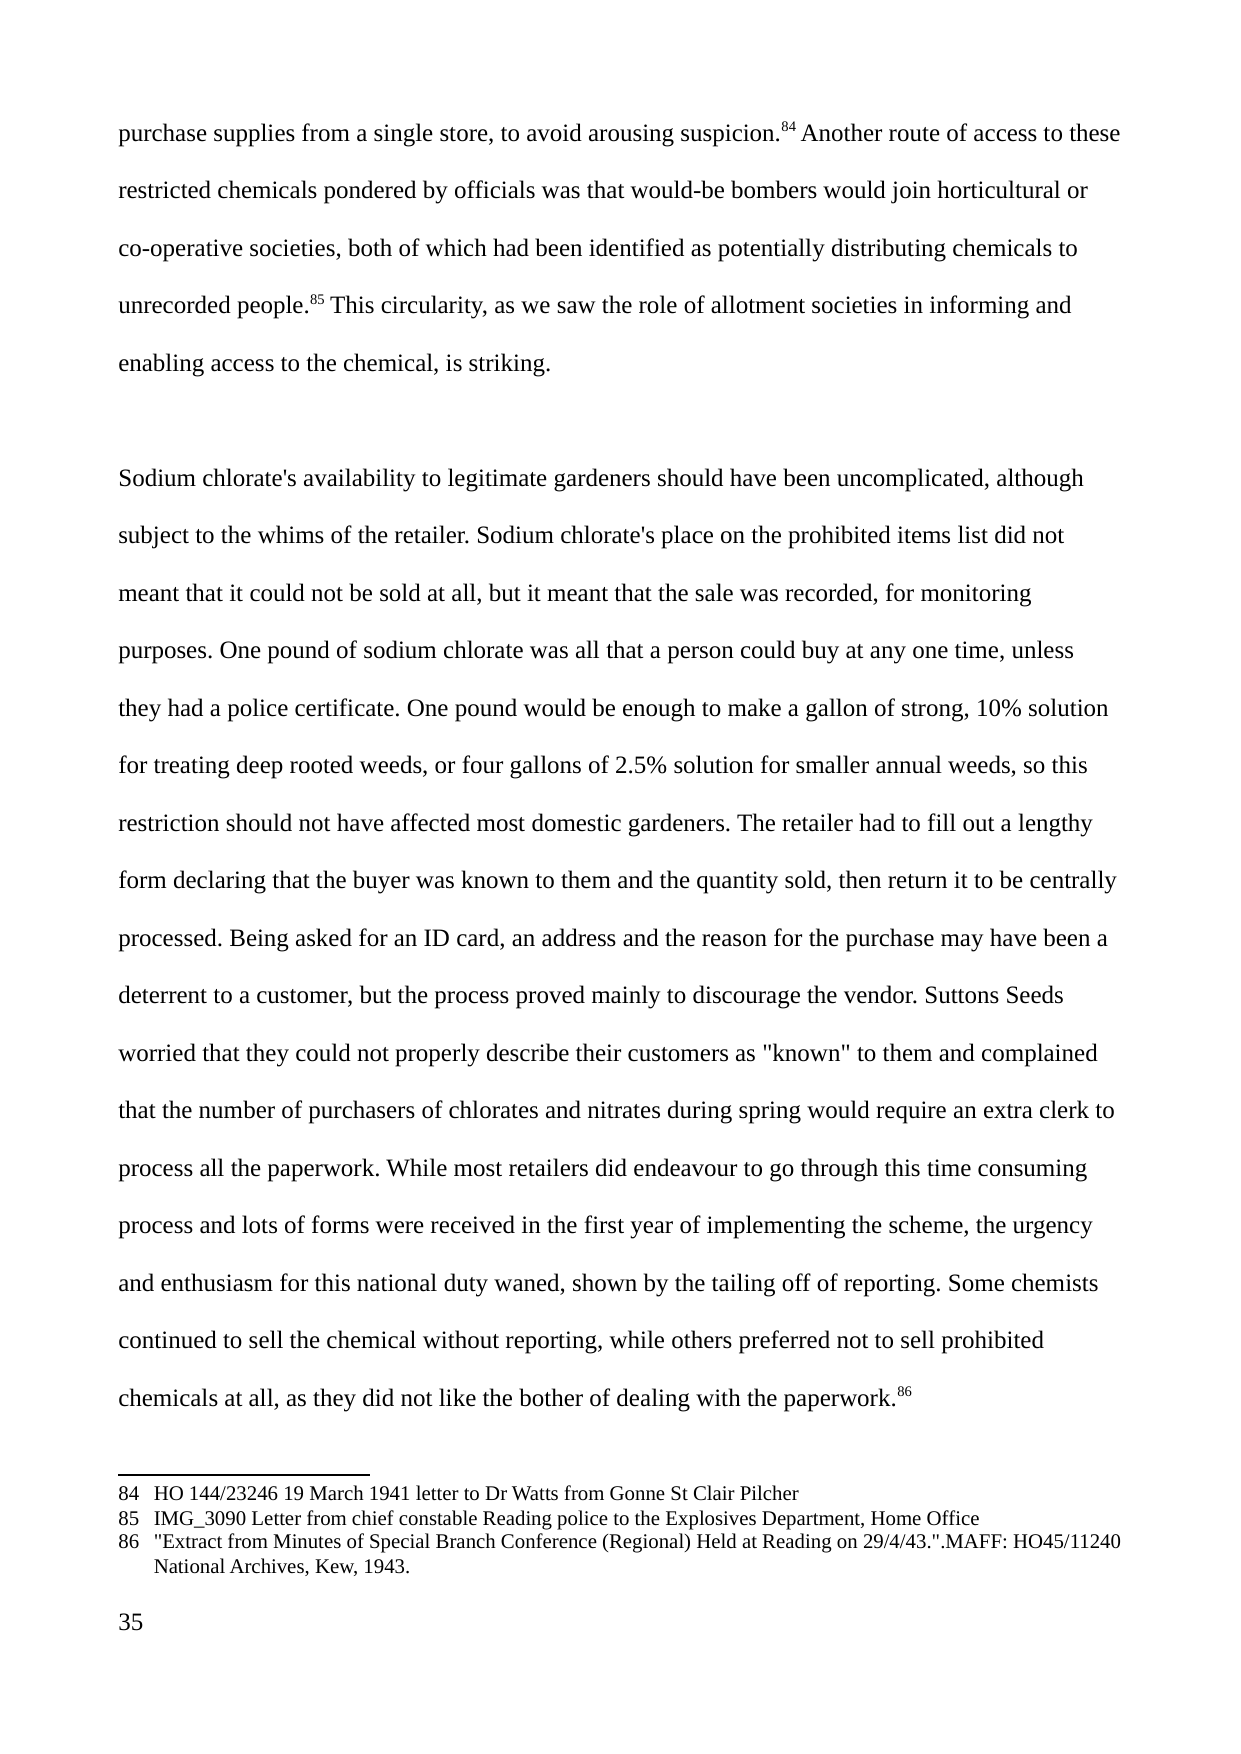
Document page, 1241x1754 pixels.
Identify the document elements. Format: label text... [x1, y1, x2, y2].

text "Extract from Minutes of Special Branch Conference (Regional) Held at Reading on 29/4/43.".MAFF: HO45/11240 National Archives, Kew, 1943. [118, 1529, 1122, 1578]
text Sodium chlorate's availability to legitimate gardeners should have been uncomplicated, although subject to the whims of the retailer. Sodium chlorate's place on the prohibited items list did not meant that it could not be sold at all, but it meant that the sale was recorded, for monitoring purposes. One pound of sodium chlorate was all that a person could buy at any one time, unless they had a police certificate. One pound would be enough to make a gallon of strong, 10% solution for treating deep rooted weeds, or four gallons of 2.5% solution for smaller annual weeds, so this restriction should not have affected most domestic gardeners. The retailer had to fill out a lengthy form declaring that the buyer was known to them and the quantity sold, then return it to be centrally processed. Being asked for an ID card, an address and the reason for the purchase may have been a deterrent to a customer, but the process proved mainly to discourage the vendor. Suttons Seeds worried that they could not properly describe their customers as "known" to them and complained that the number of purchasers of chlorates and nitrates during spring would require an extra clerk to process all the paperwork. While most retailers did endeavour to go through this time consuming process and lots of forms were received in the first year of implementing the scheme, the urgency and enthusiasm for this national duty waned, shown by the tailing off of reporting. Some chemists continued to sell the chemical without reporting, while others preferred not to sell prohibited chemicals at all, as they did not like the bother of dealing with the paperwork. [118, 463, 1122, 1412]
text IMG_3090 Letter from chief constable Reading police to the Explosives Department, Home Office [118, 1505, 1122, 1529]
text HO 144/23246 19 March 1941 letter to Dr Watts from Gonne St Clair Pilcher [118, 1481, 1122, 1505]
text purchase supplies from a single store, to avoid arousing suspicion. Another route of access to these restricted chemicals pondered by officials was that would-be bombers would join horticultural or co-operative societies, both of which had been identified as potentially distributing chemicals to unrecorded people. This circularity, as we saw the role of allotment societies in informing and enabling access to the chemical, is striking. [118, 118, 1122, 377]
